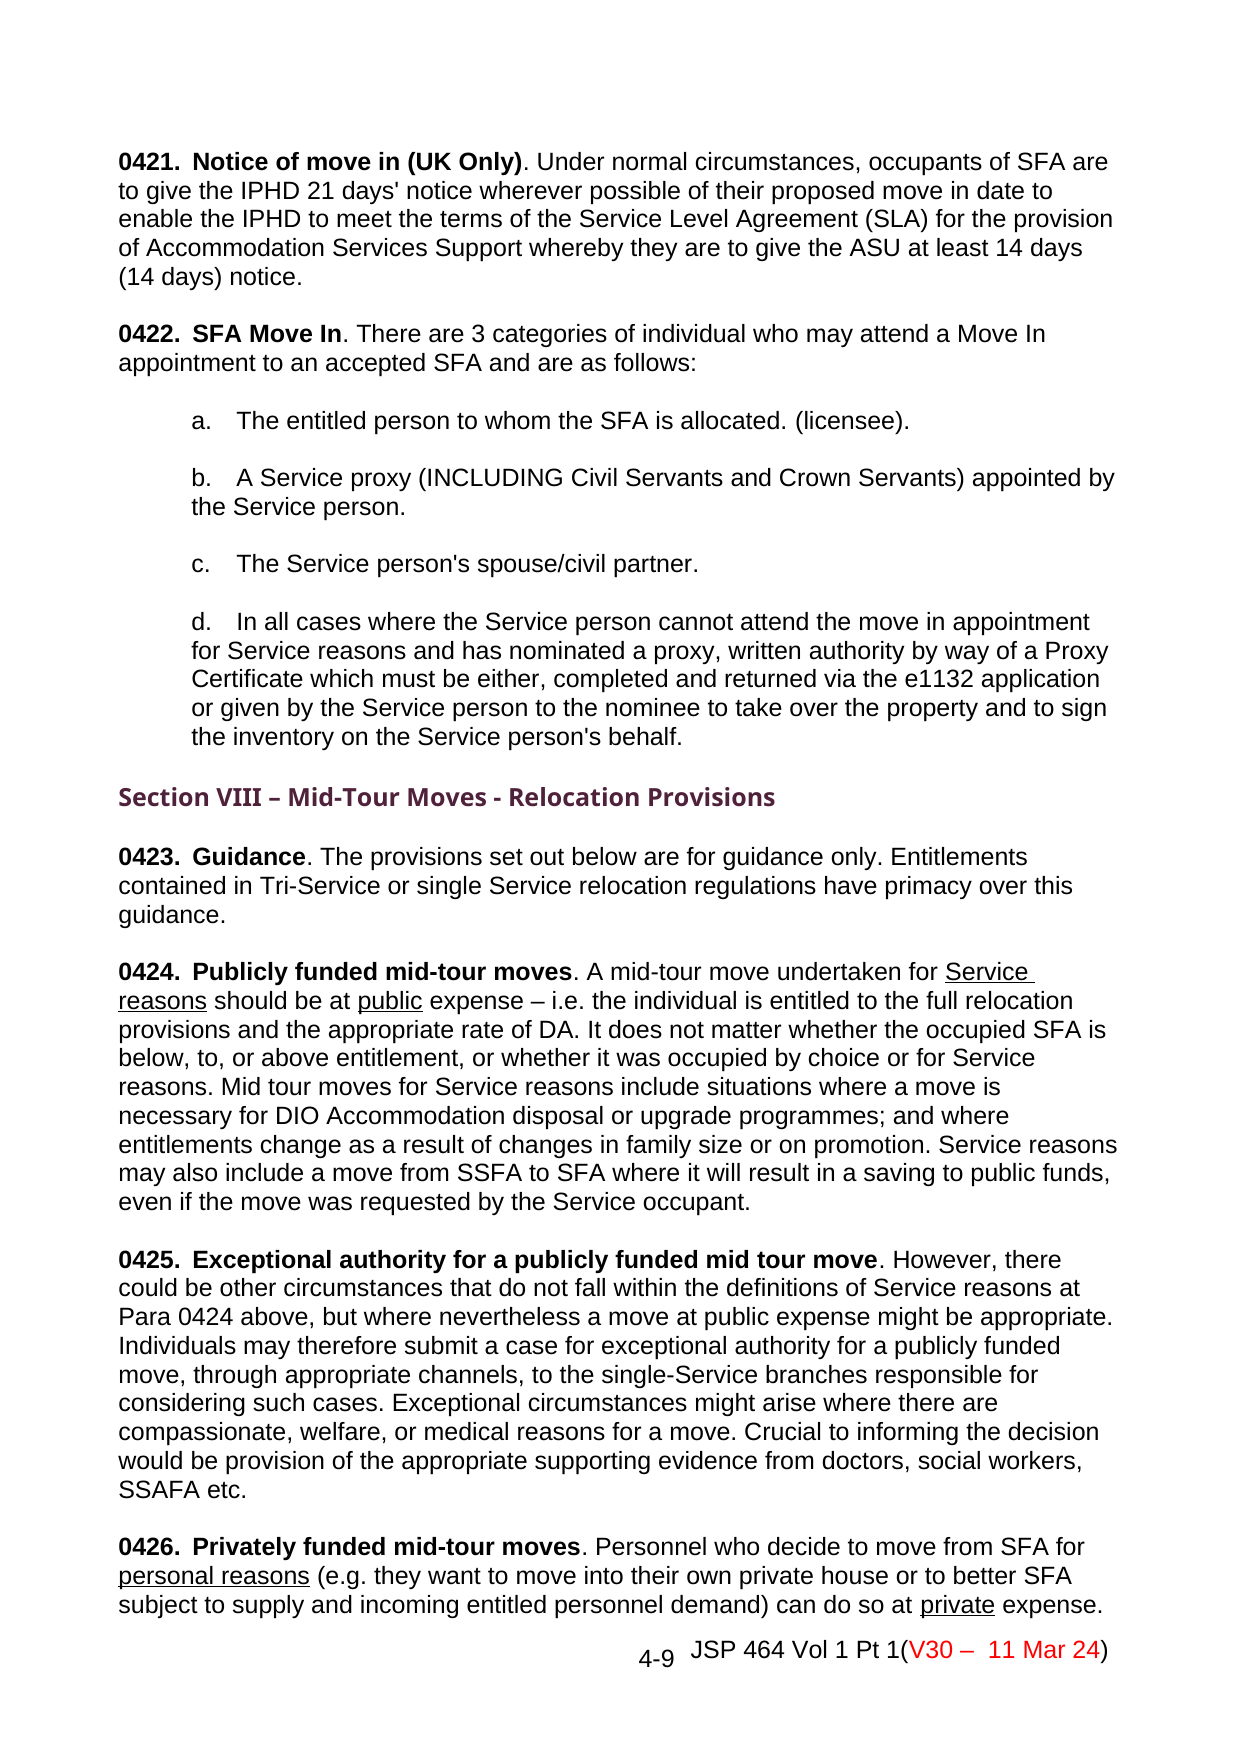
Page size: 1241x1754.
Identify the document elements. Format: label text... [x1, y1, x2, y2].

list Notice of move in (UK Only). Under normal circumstances, occupants of SFA are to give the IPHD 21 days' notice wherever possible of their proposed move in date to enable the IPHD to meet the terms of the Service Level Agreement (SLA) for the provision of Accommodation Services Support whereby they are to give the ASU at least 14 days (14 days) notice. [118, 147, 1122, 291]
list SFA Move In. There are 3 categories of individual who may attend a Move In appointment to an accepted SFA and are as follows: [118, 319, 1122, 377]
list In all cases where the Service person cannot attend the move in appointment for Service reasons and has nominated a proxy, written authority by way of a Proxy Certificate which must be either, completed and returned via the e1132 application or given by the Service person to the nominee to take over the property and to sign the inventory on the Service person's behalf. [191, 607, 1122, 751]
list A Service proxy (INCLUDING Civil Servants and Crown Servants) appointed by the Service person. [191, 463, 1122, 521]
list Guidance. The provisions set out below are for guidance only. Entitlements contained in Tri-Service or single Service relocation regulations have primacy over this guidance. [118, 842, 1122, 928]
list Privately funded mid-tour moves. Personnel who decide to move from SFA for personal reasons (e.g. they want to move into their own private house or to better SFA subject to supply and incoming entitled personnel demand) can do so at private expense. [118, 1532, 1122, 1618]
text Section VIII – Mid-Tour Moves - Relocation Provisions [118, 779, 1122, 813]
list Exceptional authority for a publicly funded mid tour move. However, there could be other circumstances that do not fall within the definitions of Service reasons at Para 0424 above, but where nevertheless a move at public expense might be appropriate. Individuals may therefore submit a case for exceptional authority for a publicly funded move, through appropriate channels, to the single-Service branches responsible for considering such cases. Exceptional circumstances might arise where there are compassionate, welfare, or medical reasons for a move. Crucial to informing the decision would be provision of the appropriate supporting evidence from doctors, social workers, SSAFA etc. [118, 1245, 1122, 1503]
list The entitled person to whom the SFA is allocated. (licensee). [191, 406, 1122, 434]
list The Service person's spouse/civil partner. [191, 549, 1122, 578]
list Publicly funded mid-tour moves. A mid-tour move undertaken for Service reasons should be at public expense – i.e. the individual is entitled to the full relocation provisions and the appropriate rate of DA. It does not matter whether the occupied SFA is below, to, or above entitlement, or whether it was occupied by choice or for Service reasons. Mid tour moves for Service reasons include situations where a move is necessary for DIO Accommodation disposal or upgrade programmes; and where entitlements change as a result of changes in family size or on promotion. Service reasons may also include a move from SSFA to SFA where it will result in a saving to public funds, even if the move was requested by the Service occupant. [118, 957, 1122, 1216]
